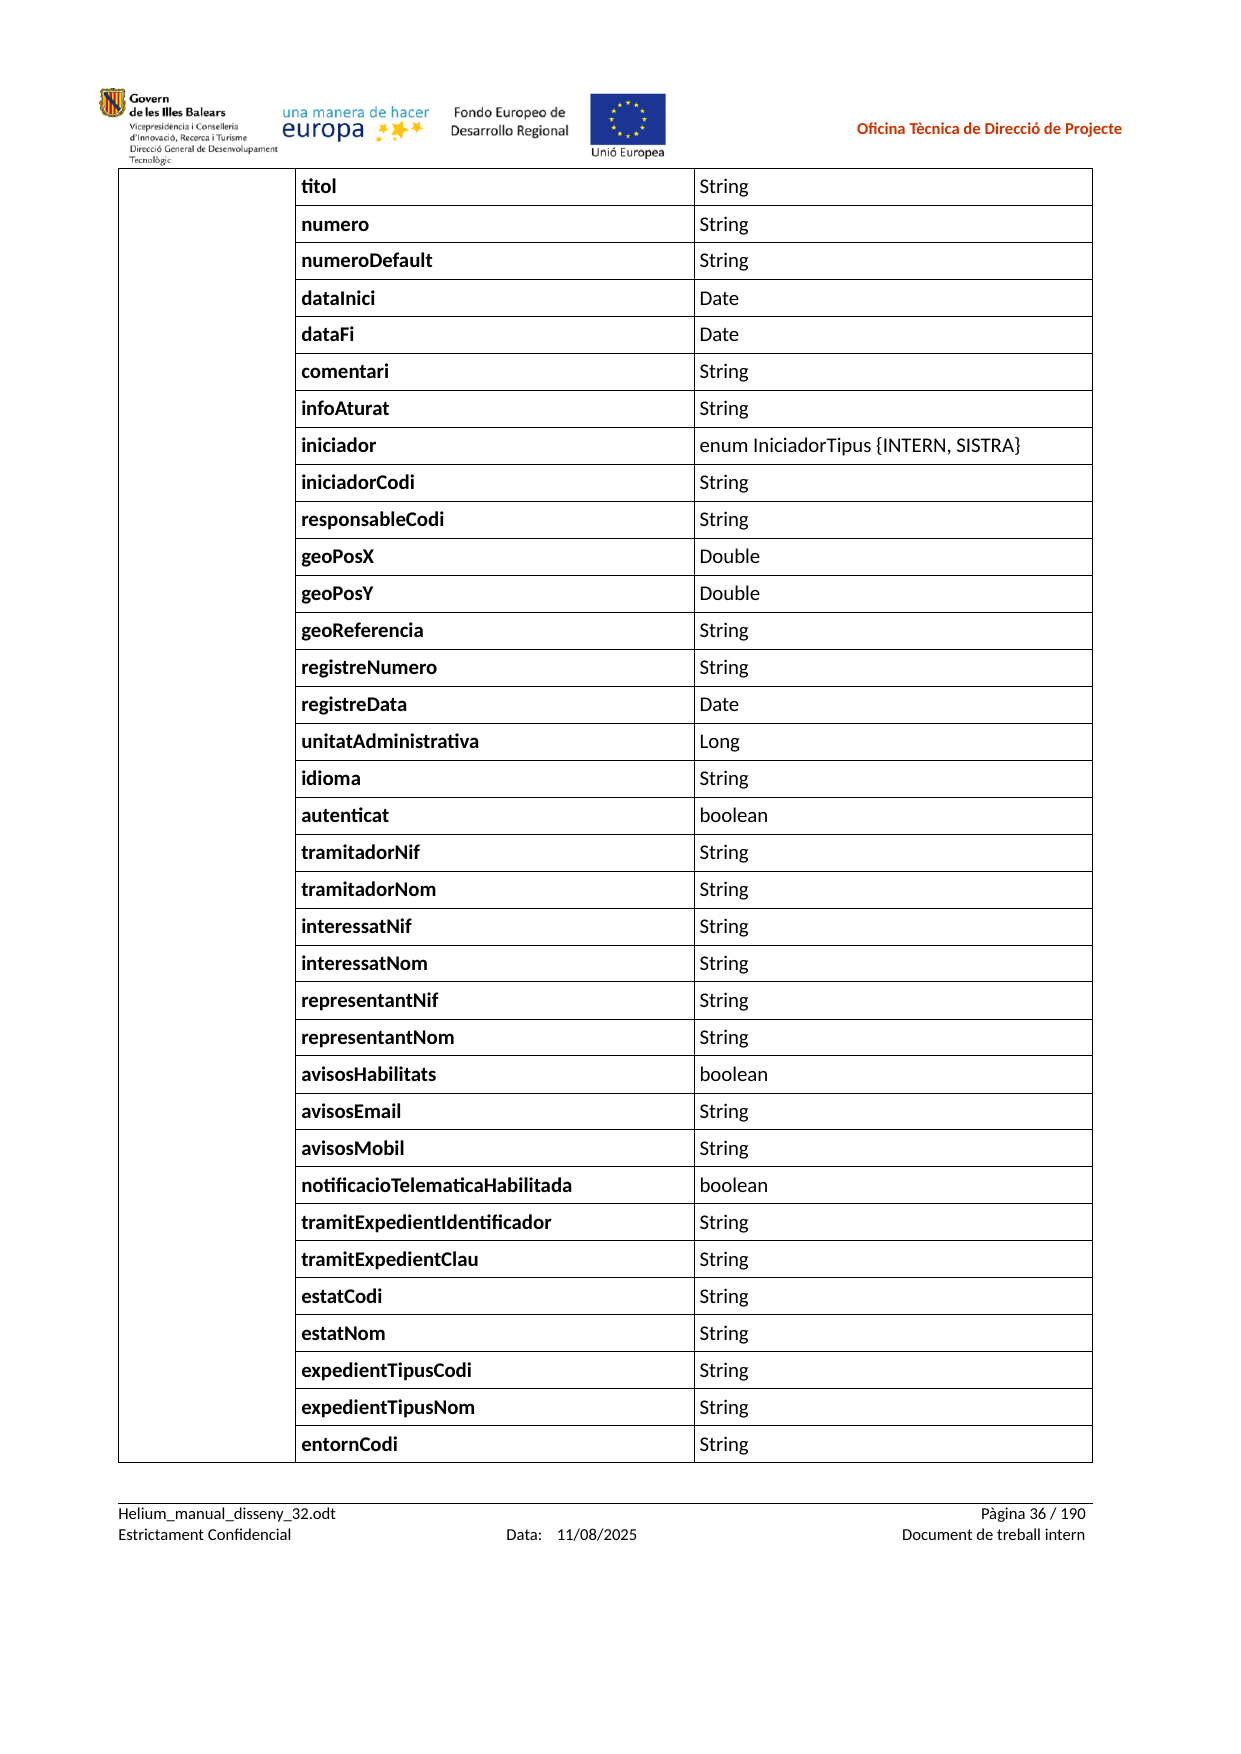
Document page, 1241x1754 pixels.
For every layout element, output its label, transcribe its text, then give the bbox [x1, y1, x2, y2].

table_cell String [695, 502, 1092, 538]
table_cell iniciador [296, 428, 694, 464]
table_cell Long [695, 724, 1092, 759]
table_cell String [695, 1389, 1092, 1425]
table_cell Double [695, 539, 1092, 575]
table_cell tramitadorNom [296, 872, 694, 907]
table_cell geoReferencia [296, 613, 694, 649]
table_cell iniciadorCodi [296, 465, 694, 501]
table_cell String [695, 835, 1092, 871]
table_cell autenticat [296, 798, 694, 833]
table_cell tramitExpedientIdentificador [296, 1204, 694, 1240]
table_cell avisosHabilitats [296, 1056, 694, 1092]
table_cell Date [695, 280, 1092, 316]
table_cell unitatAdministrativa [296, 724, 694, 759]
table_cell String [695, 1094, 1092, 1129]
table_cell String [695, 206, 1092, 242]
table_cell geoPosY [296, 576, 694, 612]
table_cell responsableCodi [296, 502, 694, 538]
table_cell estatCodi [296, 1278, 694, 1314]
table_cell String [695, 243, 1092, 279]
table_cell avisosEmail [296, 1094, 694, 1129]
table_cell infoAturat [296, 391, 694, 427]
table_cell String [695, 465, 1092, 501]
table_cell String [695, 1352, 1092, 1388]
table_cell tramitadorNif [296, 835, 694, 871]
table_cell String [695, 872, 1092, 907]
table_cell String [695, 1315, 1092, 1351]
table_cell enum IniciadorTipus {INTERN, SISTRA} [695, 428, 1092, 464]
table_cell String [695, 354, 1092, 390]
table_cell estatNom [296, 1315, 694, 1351]
table_cell registreNumero [296, 650, 694, 686]
table_cell Date [695, 317, 1092, 353]
table_cell String [695, 1278, 1092, 1314]
table_cell String [695, 613, 1092, 649]
table_cell boolean [695, 1167, 1092, 1203]
table_cell entornCodi [296, 1426, 694, 1462]
table_cell boolean [695, 1056, 1092, 1092]
table_cell dataFi [296, 317, 694, 353]
table_cell String [695, 391, 1092, 427]
table_cell String [695, 1426, 1092, 1462]
table_cell boolean [695, 798, 1092, 833]
table_cell interessatNom [296, 946, 694, 981]
table_cell String [695, 946, 1092, 981]
table_cell representantNif [296, 982, 694, 1018]
table_cell numero [296, 206, 694, 242]
table_cell String [695, 1130, 1092, 1166]
table_cell notificacioTelematicaHabilitada [296, 1167, 694, 1203]
table_cell avisosMobil [296, 1130, 694, 1166]
table_cell comentari [296, 354, 694, 390]
table_cell registreData [296, 687, 694, 723]
table_cell idioma [296, 761, 694, 797]
table_cell expedientTipusCodi [296, 1352, 694, 1388]
table_cell dataInici [296, 280, 694, 316]
table_cell geoPosX [296, 539, 694, 575]
table_cell String [695, 982, 1092, 1018]
table_cell Date [695, 687, 1092, 723]
table_cell String [695, 650, 1092, 686]
table_cell String [695, 909, 1092, 944]
table_cell representantNom [296, 1020, 694, 1055]
table_cell tramitExpedientClau [296, 1241, 694, 1277]
table_cell titol [296, 169, 694, 205]
table_cell numeroDefault [296, 243, 694, 279]
table_cell String [695, 1204, 1092, 1240]
picture [99, 87, 668, 166]
table_cell String [695, 1241, 1092, 1277]
table_cell String [695, 761, 1092, 797]
table_cell expedientTipusNom [296, 1389, 694, 1425]
table_cell Double [695, 576, 1092, 612]
table_cell interessatNif [296, 909, 694, 944]
table_cell String [695, 169, 1092, 205]
table_cell String [695, 1020, 1092, 1055]
